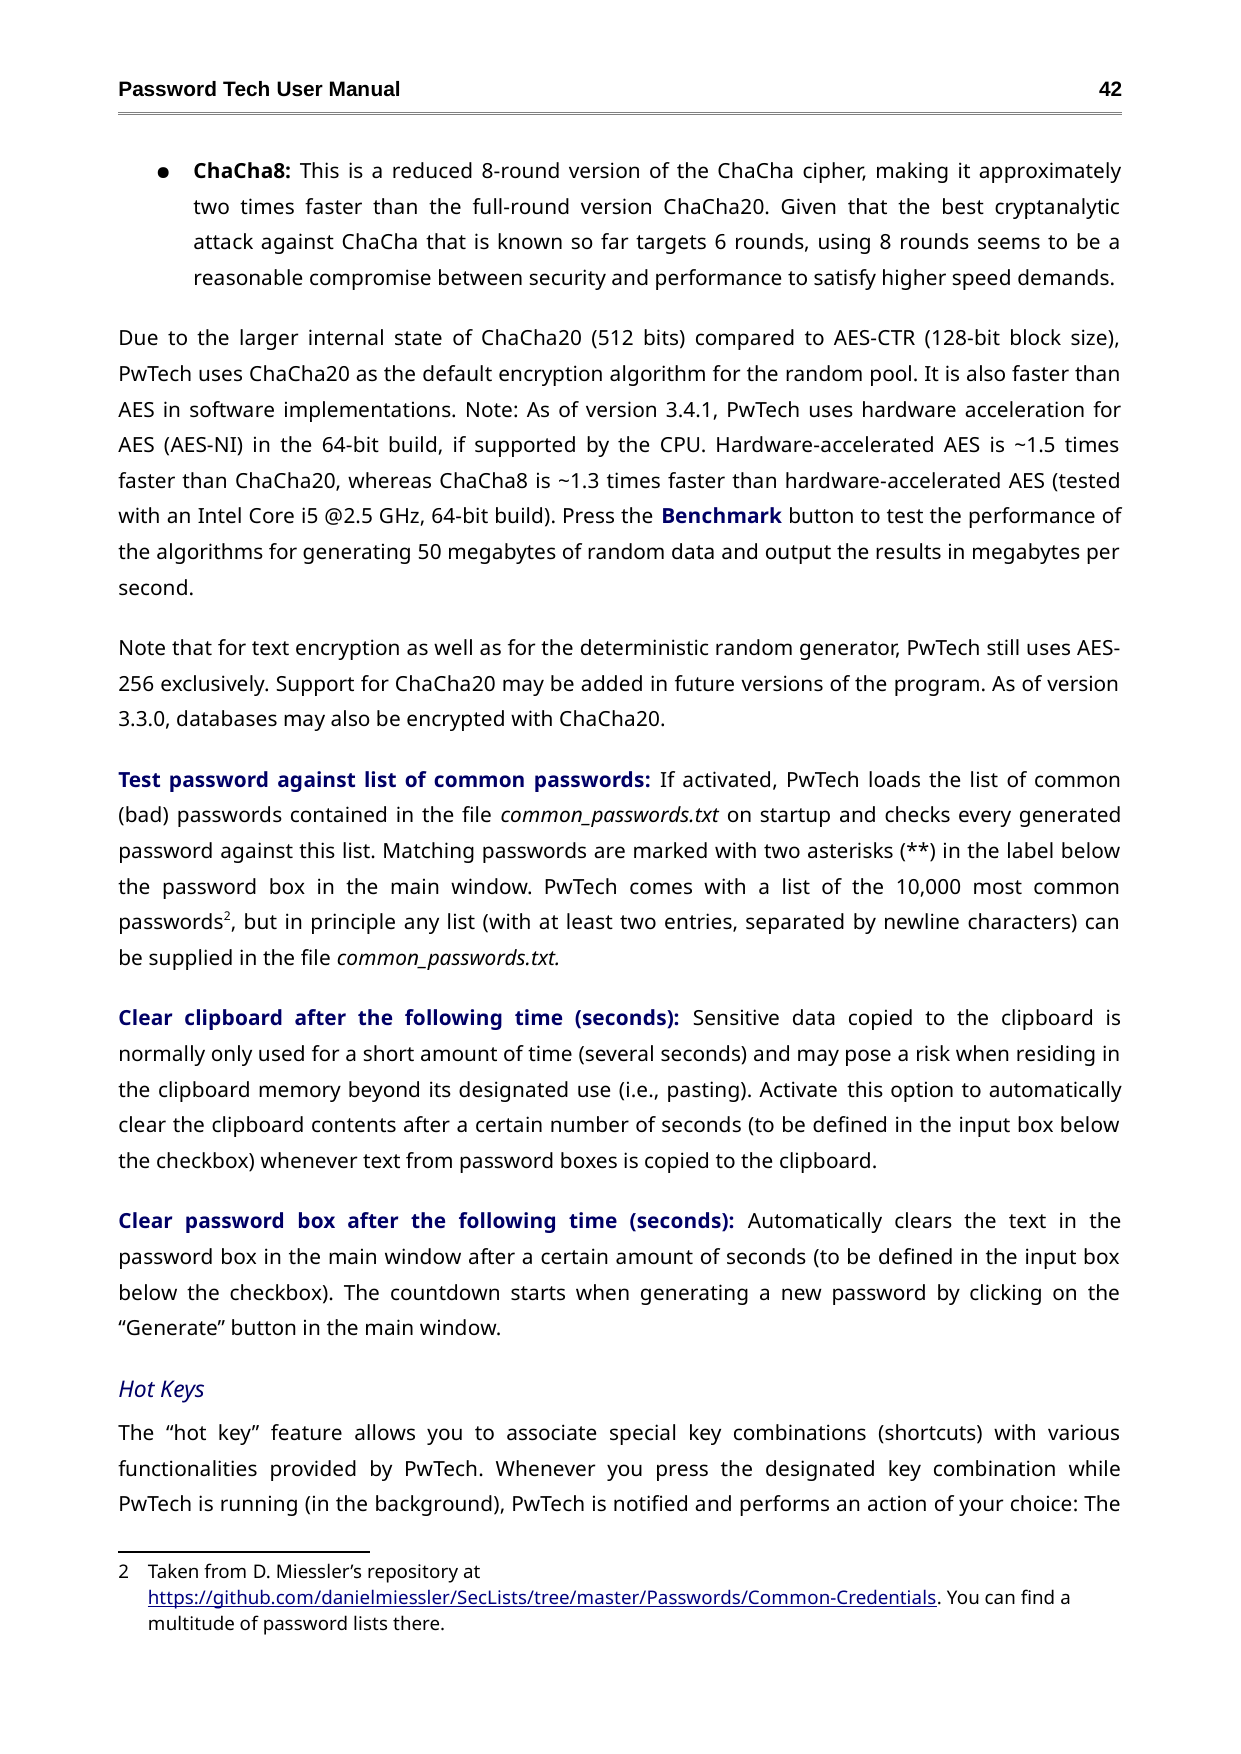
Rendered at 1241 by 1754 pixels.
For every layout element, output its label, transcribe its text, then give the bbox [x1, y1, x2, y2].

subtitle Hot Keys [118, 1373, 1122, 1404]
text The “hot key” feature allows you to associate special key combinations (shortcuts) with various functionalities provided by PwTech. Whenever you press the designated key combination while PwTech is running (in the background), PwTech is notified and performs an action of your choice: The [118, 1418, 1122, 1518]
text Note that for text encryption as well as for the deterministic random generator, PwTech still uses AES-256 exclusively. Support for ChaCha20 may be added in future versions of the program. As of version 3.3.0, databases may also be encrypted with ChaCha20. [118, 633, 1122, 733]
text Clear password box after the following time (seconds): Automatically clears the text in the password box in the main window after a certain amount of seconds (to be defined in the input box below the checkbox). The countdown starts when generating a new password by clicking on the “Generate” button in the main window. [118, 1206, 1122, 1342]
list ChaCha8: This is a reduced 8-round version of the ChaCha cipher, making it approximately two times faster than the full-round version ChaCha20. Given that the best cryptanalytic attack against ChaCha that is known so far targets 6 rounds, using 8 rounds seems to be a reasonable compromise between security and performance to satisfy higher speed demands. [156, 156, 1122, 291]
text Test password against list of common passwords: If activated, PwTech loads the list of common (bad) passwords contained in the file common_passwords.txt on startup and checks every generated password against this list. Matching passwords are marked with two asterisks (**) in the label below the password box in the main window. PwTech comes with a list of the 10,000 most common passwords, but in principle any list (with at least two entries, separated by newline characters) can be supplied in the file common_passwords.txt. [118, 765, 1122, 971]
text Due to the larger internal state of ChaCha20 (512 bits) compared to AES-CTR (128-bit block size), PwTech uses ChaCha20 as the default encryption algorithm for the random pool. It is also faster than AES in software implementations. Note: As of version 3.4.1, PwTech uses hardware acceleration for AES (AES-NI) in the 64-bit build, if supported by the CPU. Hardware-accelerated AES is ~1.5 times faster than ChaCha20, whereas ChaCha8 is ~1.3 times faster than hardware-accelerated AES (tested with an Intel Core i5 @2.5 GHz, 64-bit build). Press the Benchmark button to test the performance of the algorithms for generating 50 megabytes of random data and output the results in megabytes per second. [118, 323, 1122, 601]
text Clear clipboard after the following time (seconds): Sensitive data copied to the clipboard is normally only used for a short amount of time (several seconds) and may pose a risk when residing in the clipboard memory beyond its designated use (i.e., pasting). Activate this option to automatically clear the clipboard contents after a certain number of seconds (to be defined in the input box below the checkbox) whenever text from password boxes is copied to the clipboard. [118, 1003, 1122, 1174]
text Taken from D. Miessler’s repository at https://github.com/danielmiessler/SecLists/tree/master/Passwords/Common-Credentials. You can find a multitude of password lists there. [118, 1558, 1122, 1636]
